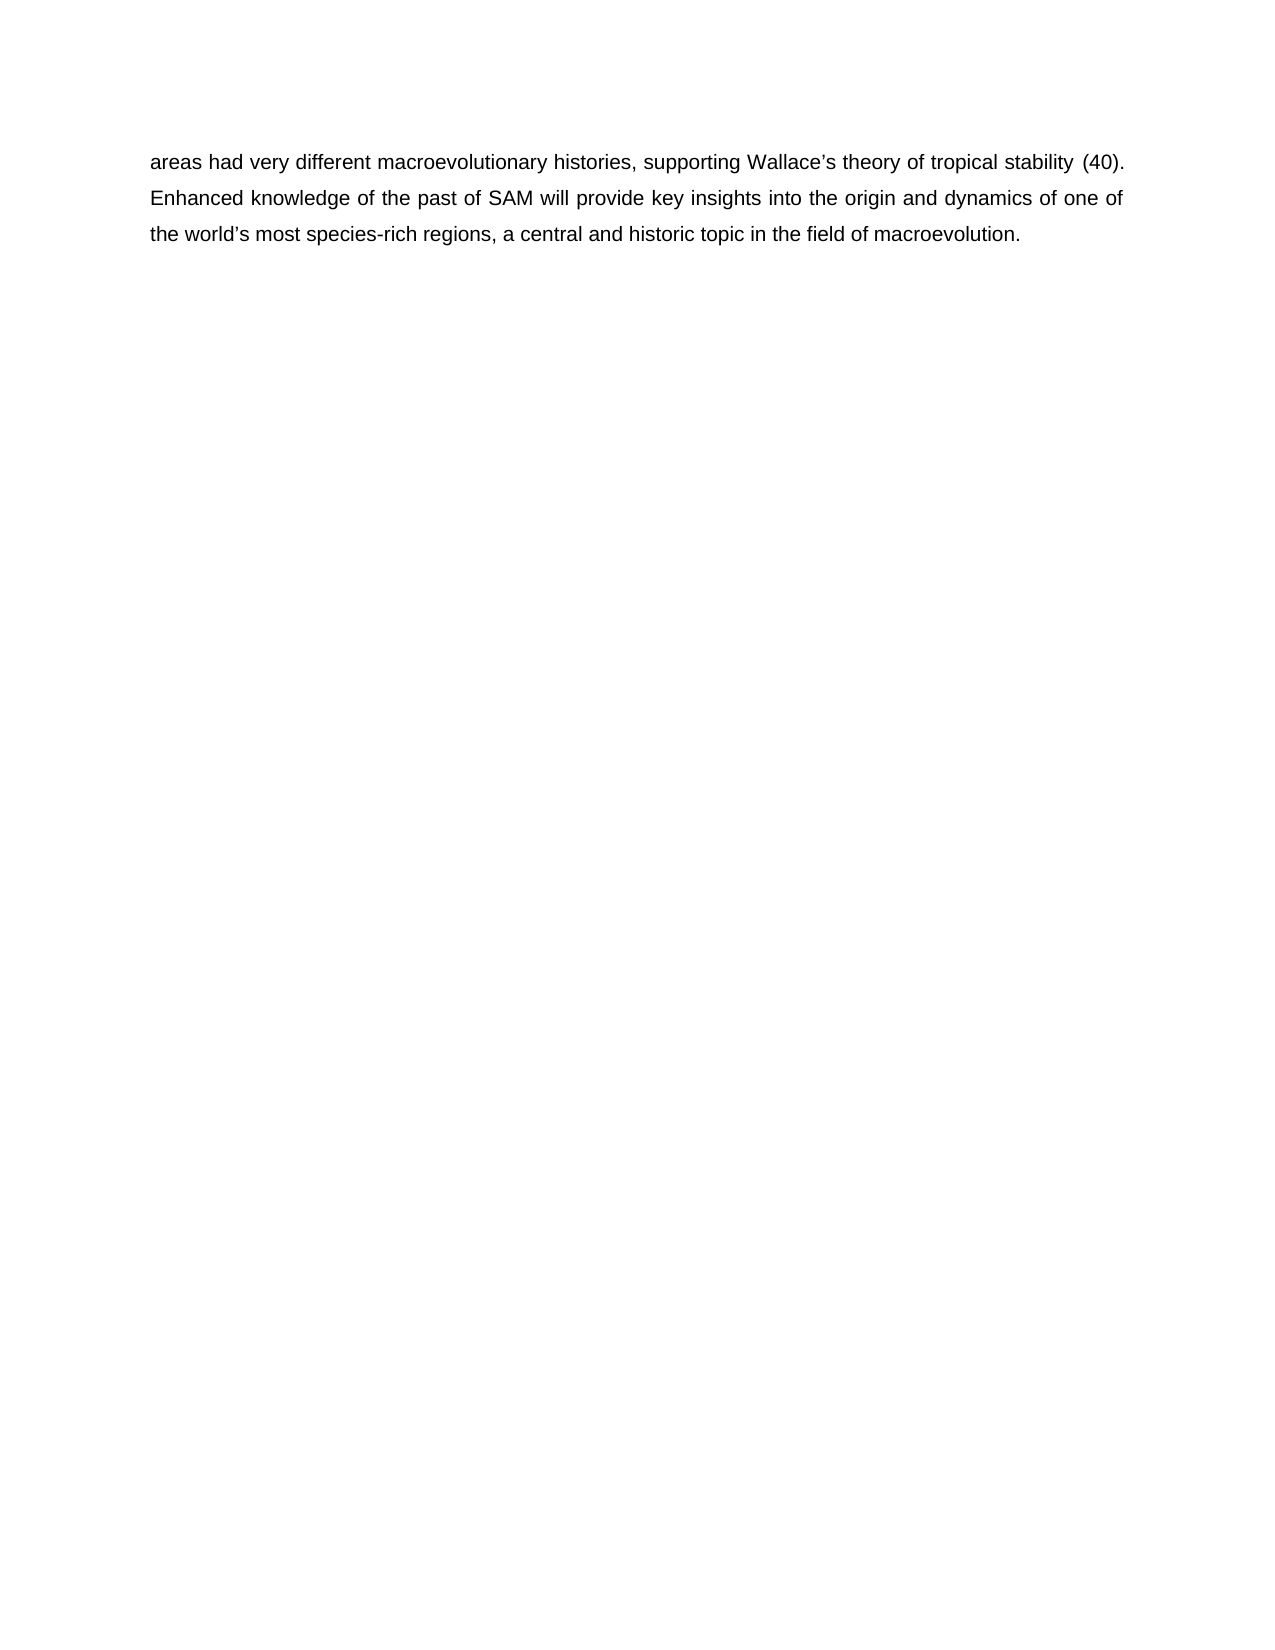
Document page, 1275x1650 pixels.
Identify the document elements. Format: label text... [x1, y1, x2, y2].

text areas had very different macroevolutionary histories, supporting Wallace’s theory of tropical stability (40). Enhanced knowledge of the past of SAM will provide key insights into the origin and dynamics of one of the world’s most species-rich regions, a central and historic topic in the field of macroevolution. [150, 150, 1125, 246]
